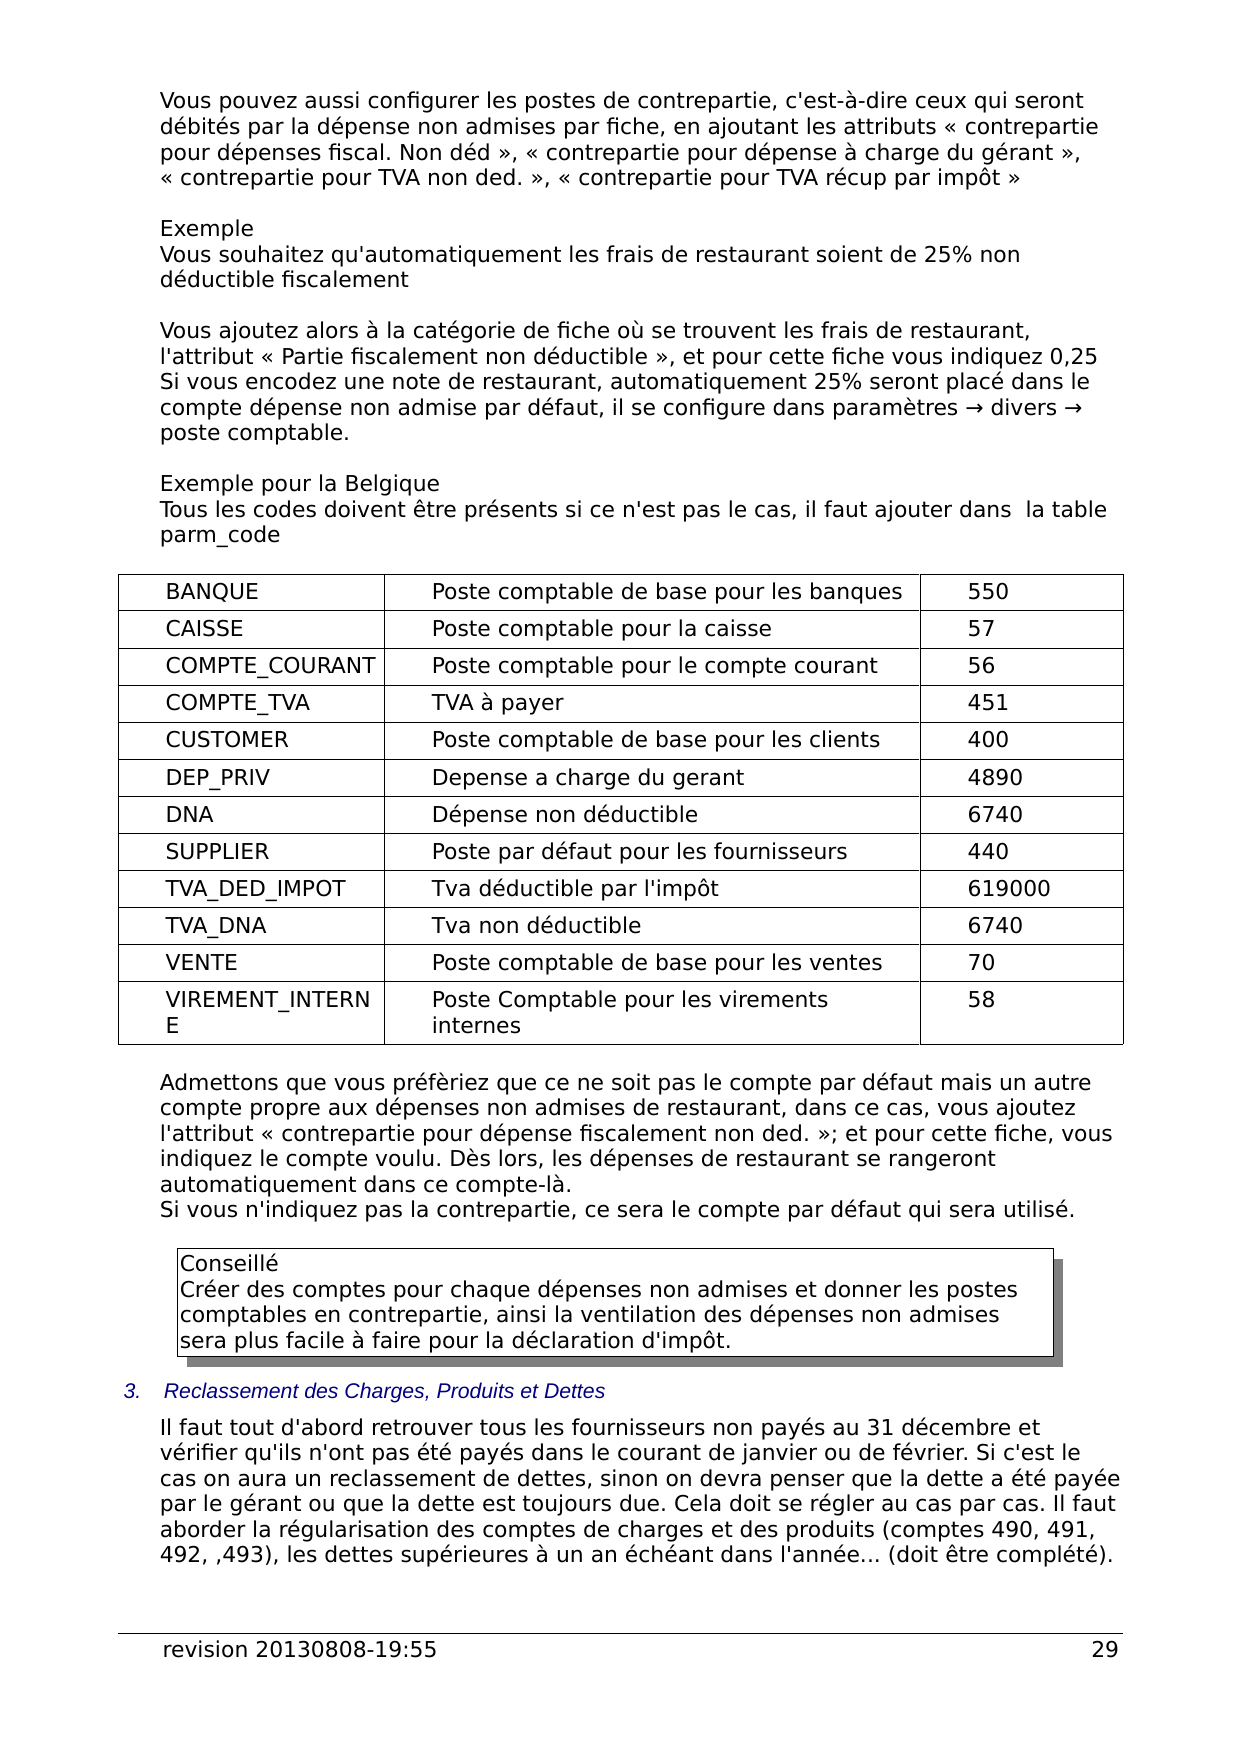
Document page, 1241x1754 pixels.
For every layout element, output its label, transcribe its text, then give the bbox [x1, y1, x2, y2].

text Si vous encodez une note de restaurant, automatiquement 25% seront placé dans le compte dépense non admise par défaut, il se configure dans paramètres → divers → poste comptable. [159, 369, 1123, 446]
table_cell 56 [921, 649, 1123, 685]
text Si vous n'indiquez pas la contrepartie, ce sera le compte par défaut qui sera utilisé. [159, 1197, 1123, 1223]
table_cell 400 [921, 723, 1123, 759]
table_cell Poste comptable pour le compte courant [385, 649, 919, 685]
text Admettons que vous préfèriez que ce ne soit pas le compte par défaut mais un autre compte propre aux dépenses non admises de restaurant, dans ce cas, vous ajoutez l'attribut « contrepartie pour dépense fiscalement non ded. »; et pour cette fiche, vous indiquez le compte voulu. Dès lors, les dépenses de restaurant se rangeront automatiquement dans ce compte-là. [159, 1069, 1123, 1197]
table_cell 451 [921, 686, 1123, 722]
table_cell VENTE [119, 945, 384, 981]
table_cell CUSTOMER [119, 723, 384, 759]
text Exemple pour la Belgique [159, 471, 1123, 497]
table_cell 440 [921, 834, 1123, 870]
table_cell COMPTE_COURANT [119, 649, 384, 685]
table_cell Poste par défaut pour les fournisseurs [385, 834, 919, 870]
table_cell 58 [921, 982, 1123, 1044]
table_cell TVA_DNA [119, 908, 384, 944]
table_cell TVA_DED_IMPOT [119, 871, 384, 907]
table_cell Tva non déductible [385, 908, 919, 944]
table_cell Depense a charge du gerant [385, 760, 919, 796]
subtitle Reclassement des Charges, Produits et Dettes [117, 1379, 1123, 1403]
table_cell 4890 [921, 760, 1123, 796]
text Il faut tout d'abord retrouver tous les fournisseurs non payés au 31 décembre et vérifier qu'ils n'ont pas été payés dans le courant de janvier ou de février. Si c'est le cas on aura un reclassement de dettes, sinon on devra penser que la dette a été payée par le gérant ou que la dette est toujours due. Cela doit se régler au cas par cas. Il faut aborder la régularisation des comptes de charges et des produits (comptes 490, 491, 492, ,493), les dettes supérieures à un an échéant dans l'année... (doit être complété). [159, 1415, 1123, 1568]
table_cell VIREMENT_INTERNE [119, 982, 384, 1044]
table_cell Dépense non déductible [385, 797, 919, 833]
table_cell Poste comptable de base pour les clients [385, 723, 919, 759]
table_cell TVA à payer [385, 686, 919, 722]
table_header Poste comptable de base pour les banques [385, 575, 919, 610]
text Vous ajoutez alors à la catégorie de fiche où se trouvent les frais de restaurant, l'attribut « Partie fiscalement non déductible », et pour cette fiche vous indiquez 0,25 [159, 318, 1123, 369]
table_header 550 [921, 575, 1123, 610]
table_cell COMPTE_TVA [119, 686, 384, 722]
text Créer des comptes pour chaque dépenses non admises et donner les postes comptables en contrepartie, ainsi la ventilation des dépenses non admises sera plus facile à faire pour la déclaration d'impôt. [178, 1274, 1053, 1356]
table_cell Poste comptable pour la caisse [385, 611, 919, 648]
table_cell 70 [921, 945, 1123, 981]
table_cell SUPPLIER [119, 834, 384, 870]
text Exemple [159, 216, 1123, 242]
text Conseillé [178, 1249, 1053, 1274]
table_cell Poste comptable de base pour les ventes [385, 945, 919, 981]
table_cell Tva déductible par l'impôt [385, 871, 919, 907]
table_cell DNA [119, 797, 384, 833]
table_cell DEP_PRIV [119, 760, 384, 796]
table_cell Poste Comptable pour les virements internes [385, 982, 919, 1044]
text Tous les codes doivent être présents si ce n'est pas le cas, il faut ajouter dans la table parm_code [159, 497, 1123, 548]
table_cell 6740 [921, 908, 1123, 944]
table_cell 57 [921, 611, 1123, 648]
table_cell CAISSE [119, 611, 384, 648]
table_cell 6740 [921, 797, 1123, 833]
table_header BANQUE [119, 575, 384, 610]
text Vous souhaitez qu'automatiquement les frais de restaurant soient de 25% non déductible fiscalement [159, 242, 1123, 293]
text Vous pouvez aussi configurer les postes de contrepartie, c'est-à-dire ceux qui seront débités par la dépense non admises par fiche, en ajoutant les attributs « contrepartie pour dépenses fiscal. Non déd », « contrepartie pour dépense à charge du gérant », « contrepartie pour TVA non ded. », « contrepartie pour TVA récup par impôt » [159, 88, 1123, 191]
table_cell 619000 [921, 871, 1123, 907]
